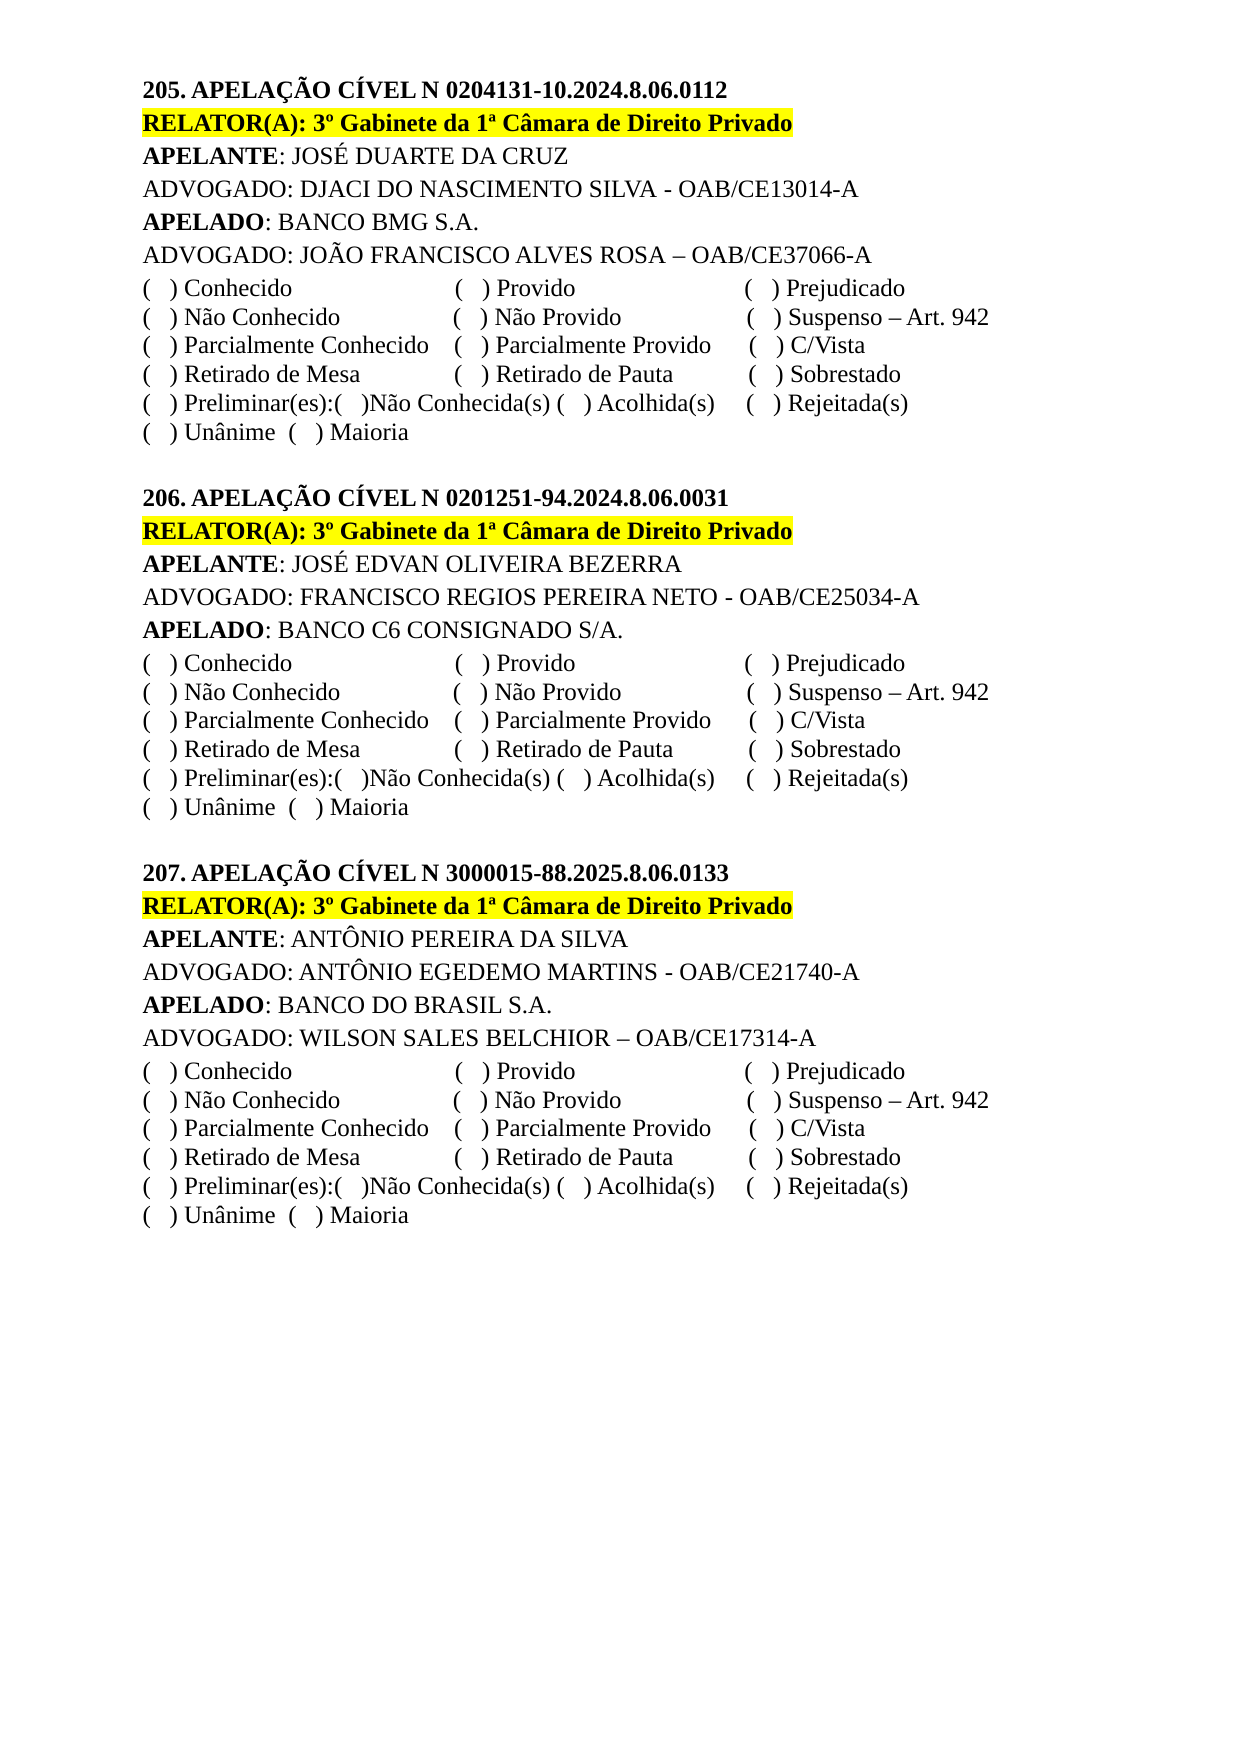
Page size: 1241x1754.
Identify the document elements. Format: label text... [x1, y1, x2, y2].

text ( ) Conhecido ( ) Provido ( ) Prejudicado [142, 1056, 1141, 1085]
text ( ) Unânime ( ) Maioria 207. APELAÇÃO CÍVEL N 3000015-88.2025.8.06.0133 RELATOR(A): 3º Gabinete da 1ª Câmara de Direito Privado APELANTE: ANTÔNIO PEREIRA DA SILVA ADVOGADO: ANTÔNIO EGEDEMO MARTINS - OAB/CE21740-A APELADO: BANCO DO BRASIL S.A. ADVOGADO: WILSON SALES BELCHIOR – OAB/CE17314-A [142, 792, 1141, 1052]
text ( ) Retirado de Mesa ( ) Retirado de Pauta ( ) Sobrestado [142, 1142, 1158, 1171]
text ( ) Conhecido ( ) Provido ( ) Prejudicado [142, 273, 1141, 302]
text ( ) Retirado de Mesa ( ) Retirado de Pauta ( ) Sobrestado [142, 359, 1158, 388]
text ( ) Não Conhecido ( ) Não Provido ( ) Suspenso – Art. 942 [142, 302, 1158, 331]
text ( ) Preliminar(es):( )Não Conhecida(s) ( ) Acolhida(s) ( ) Rejeitada(s) [142, 1171, 1158, 1200]
text ( ) Parcialmente Conhecido ( ) Parcialmente Provido ( ) C/Vista [142, 1113, 1158, 1142]
text ( ) Unânime ( ) Maioria [142, 1200, 1141, 1294]
text 205. APELAÇÃO CÍVEL N 0204131-10.2024.8.06.0112 RELATOR(A): 3º Gabinete da 1ª Câmara de Direito Privado APELANTE: JOSÉ DUARTE DA CRUZ ADVOGADO: DJACI DO NASCIMENTO SILVA - OAB/CE13014-A APELADO: BANCO BMG S.A. ADVOGADO: JOÃO FRANCISCO ALVES ROSA – OAB/CE37066-A [142, 75, 1141, 269]
text ( ) Unânime ( ) Maioria 206. APELAÇÃO CÍVEL N 0201251-94.2024.8.06.0031 RELATOR(A): 3º Gabinete da 1ª Câmara de Direito Privado APELANTE: JOSÉ EDVAN OLIVEIRA BEZERRA ADVOGADO: FRANCISCO REGIOS PEREIRA NETO - OAB/CE25034-A APELADO: BANCO C6 CONSIGNADO S/A. [142, 417, 1141, 644]
text ( ) Retirado de Mesa ( ) Retirado de Pauta ( ) Sobrestado [142, 734, 1158, 763]
text ( ) Preliminar(es):( )Não Conhecida(s) ( ) Acolhida(s) ( ) Rejeitada(s) [142, 763, 1158, 792]
text ( ) Não Conhecido ( ) Não Provido ( ) Suspenso – Art. 942 [142, 677, 1158, 706]
text ( ) Parcialmente Conhecido ( ) Parcialmente Provido ( ) C/Vista [142, 706, 1158, 734]
text ( ) Preliminar(es):( )Não Conhecida(s) ( ) Acolhida(s) ( ) Rejeitada(s) [142, 388, 1158, 417]
text ( ) Parcialmente Conhecido ( ) Parcialmente Provido ( ) C/Vista [142, 331, 1158, 359]
text ( ) Conhecido ( ) Provido ( ) Prejudicado [142, 648, 1141, 677]
text ( ) Não Conhecido ( ) Não Provido ( ) Suspenso – Art. 942 [142, 1085, 1158, 1113]
